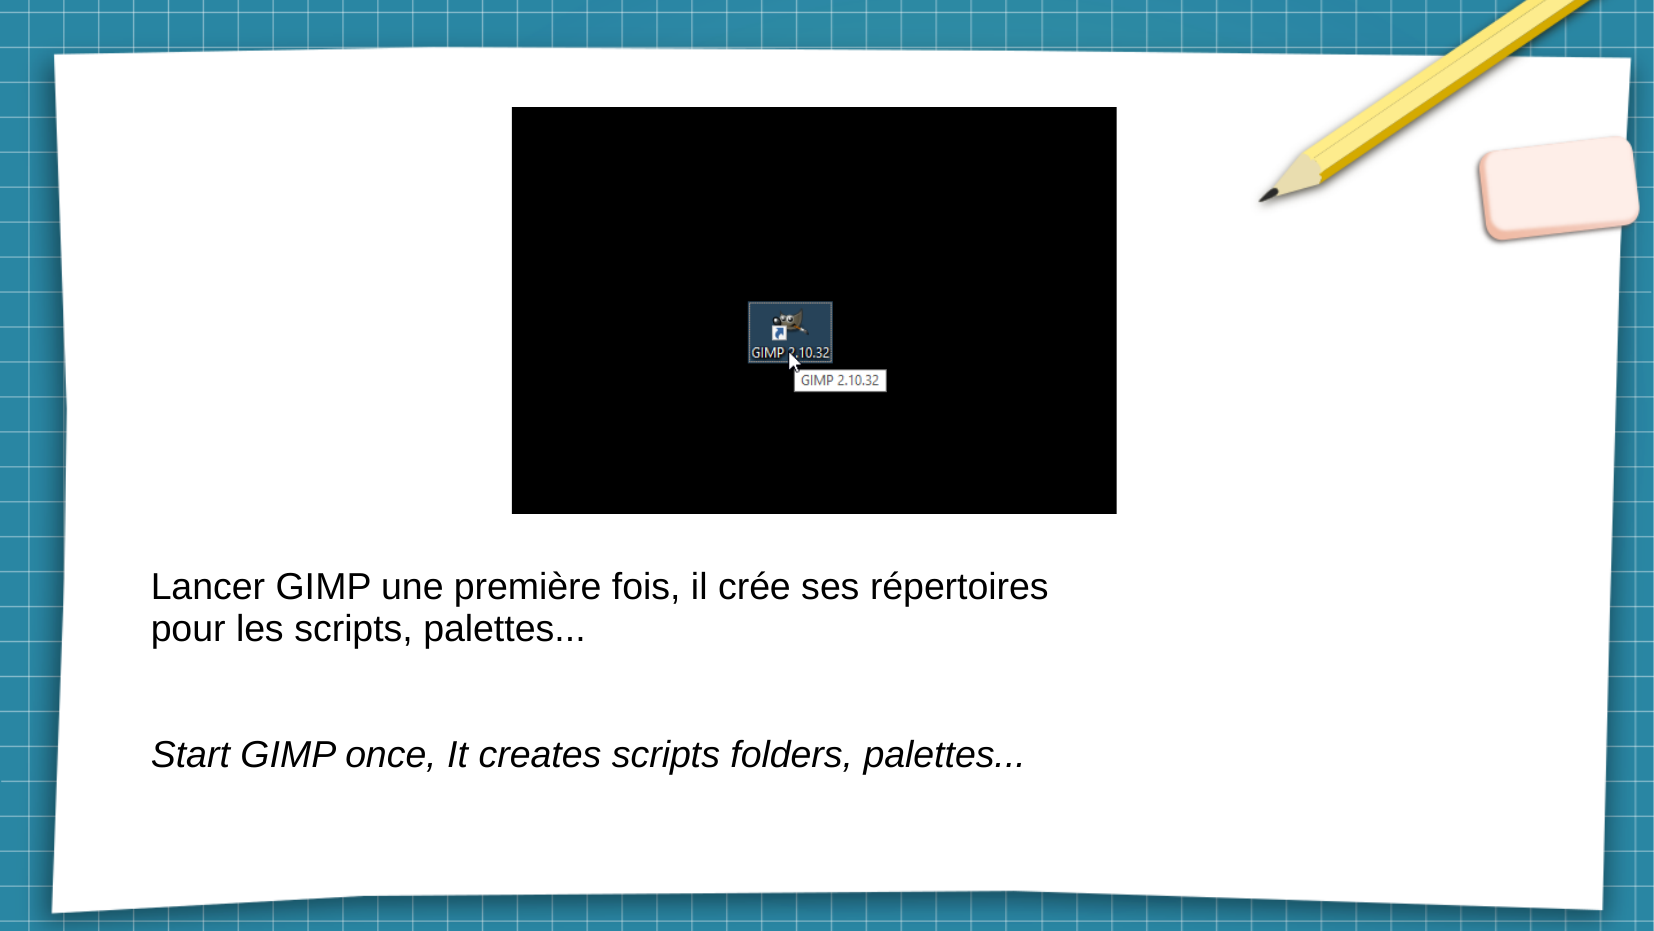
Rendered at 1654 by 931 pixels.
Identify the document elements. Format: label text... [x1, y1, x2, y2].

text_box Lancer GIMP une première fois, il crée ses répertoires pour les scripts, palettes... Start GIMP once, It creates scripts folders, palettes... [136, 558, 1081, 795]
picture [511, 107, 1117, 514]
